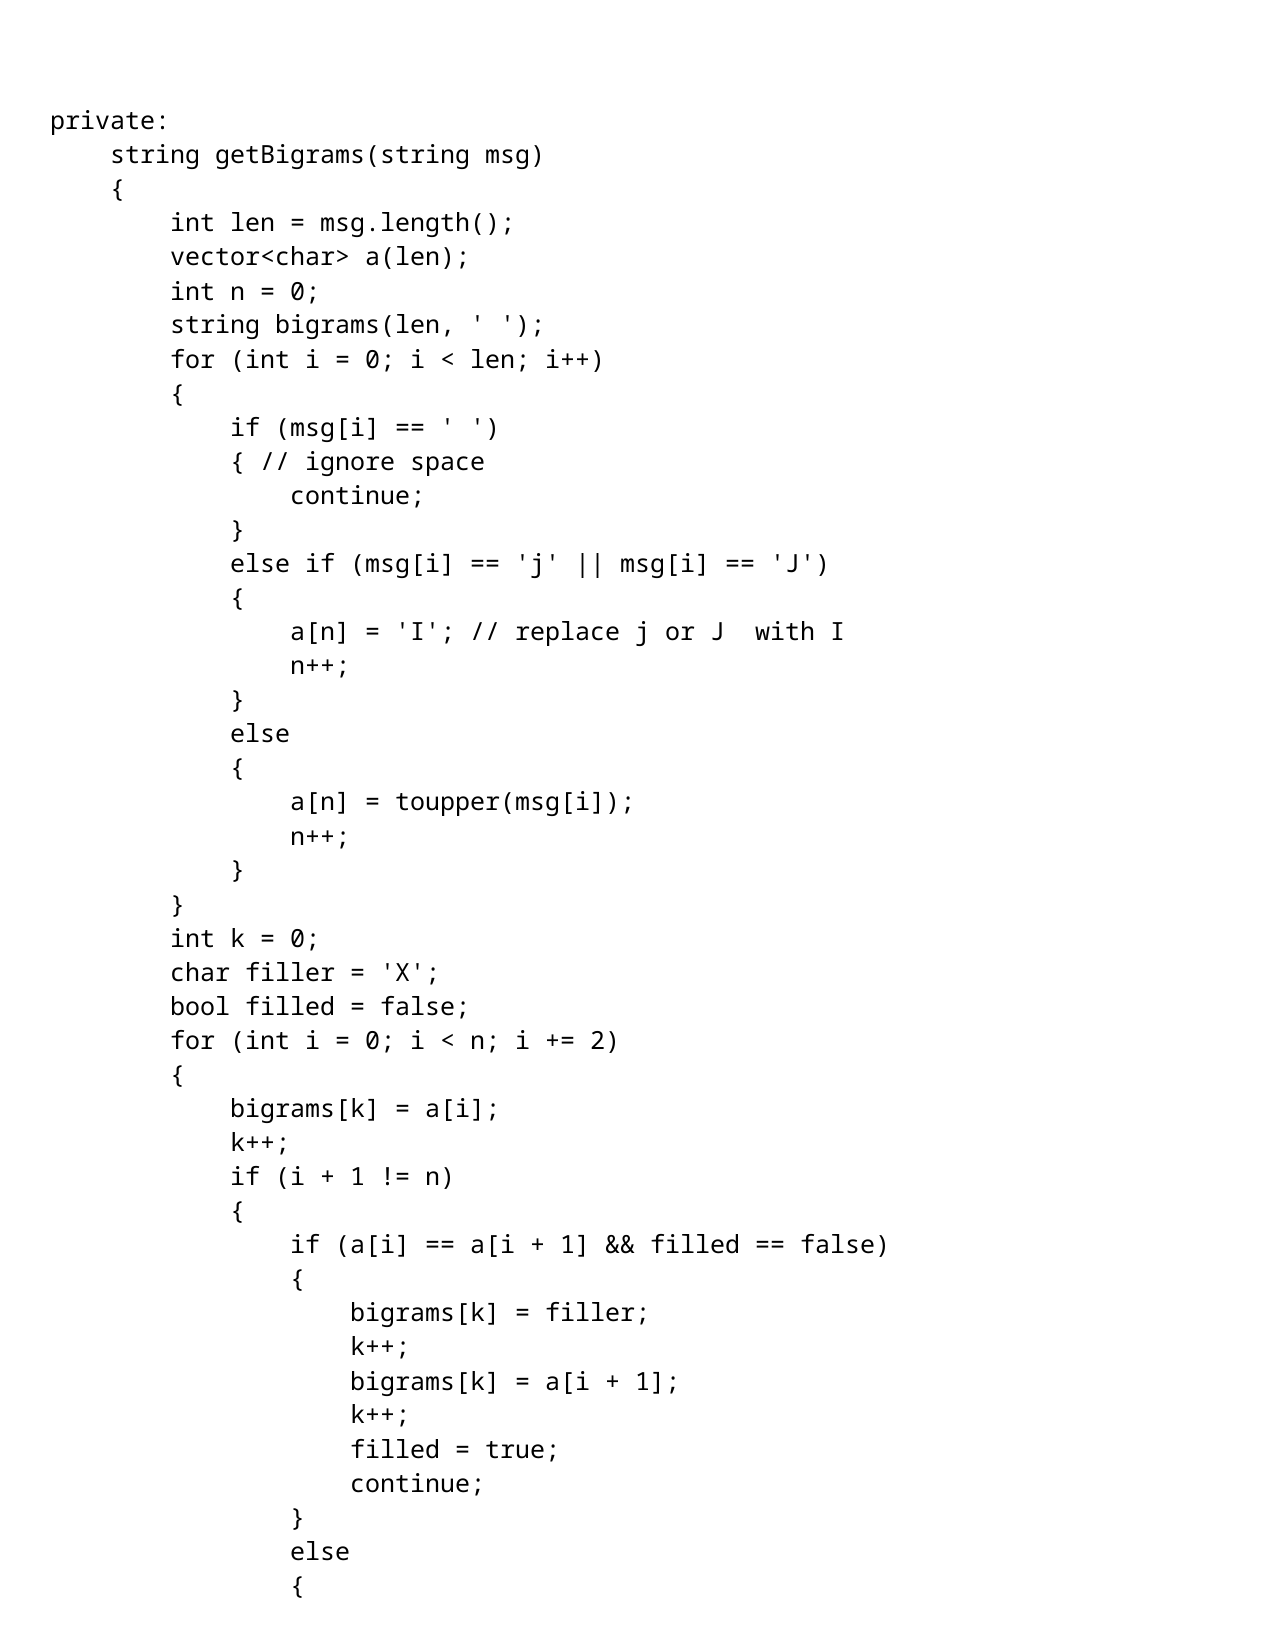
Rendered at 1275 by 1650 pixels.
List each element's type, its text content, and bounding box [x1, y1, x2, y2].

text } [50, 512, 1225, 546]
text n++; [50, 818, 1225, 852]
text int n = 0; [50, 273, 1225, 307]
text string bigrams(len, ' '); [50, 307, 1225, 341]
text { [50, 580, 1225, 614]
text n++; [50, 648, 1225, 682]
text if (i + 1 != n) [50, 1159, 1225, 1193]
text filled = true; [50, 1431, 1225, 1465]
text bigrams[k] = a[i + 1]; [50, 1363, 1225, 1397]
text if (msg[i] == ' ') [50, 409, 1225, 443]
text continue; [50, 477, 1225, 512]
text for (int i = 0; i < len; i++) [50, 341, 1225, 375]
text { // ignore space [50, 443, 1225, 477]
text int k = 0; [50, 920, 1225, 954]
text a[n] = toupper(msg[i]); [50, 784, 1225, 818]
text bool filled = false; [50, 988, 1225, 1022]
text { [50, 1057, 1225, 1091]
text } [50, 682, 1225, 716]
text { [50, 1567, 1225, 1602]
text vector<char> a(len); [50, 239, 1225, 273]
text for (int i = 0; i < n; i += 2) [50, 1022, 1225, 1057]
text } [50, 886, 1225, 920]
text { [50, 1261, 1225, 1295]
text } [50, 852, 1225, 886]
text string getBigrams(string msg) [50, 137, 1225, 171]
text { [50, 171, 1225, 205]
text else if (msg[i] == 'j' || msg[i] == 'J') [50, 546, 1225, 580]
text char filler = 'X'; [50, 954, 1225, 988]
text a[n] = 'I'; // replace j or J with I [50, 614, 1225, 648]
text bigrams[k] = a[i]; [50, 1091, 1225, 1125]
text { [50, 375, 1225, 409]
text { [50, 1193, 1225, 1227]
text k++; [50, 1329, 1225, 1363]
text else [50, 716, 1225, 750]
text k++; [50, 1397, 1225, 1431]
text else [50, 1533, 1225, 1567]
text continue; [50, 1465, 1225, 1499]
text int len = msg.length(); [50, 205, 1225, 239]
text { [50, 750, 1225, 784]
text k++; [50, 1125, 1225, 1159]
text } [50, 1499, 1225, 1533]
text bigrams[k] = filler; [50, 1295, 1225, 1329]
text if (a[i] == a[i + 1] && filled == false) [50, 1227, 1225, 1261]
text private: [50, 103, 1225, 137]
